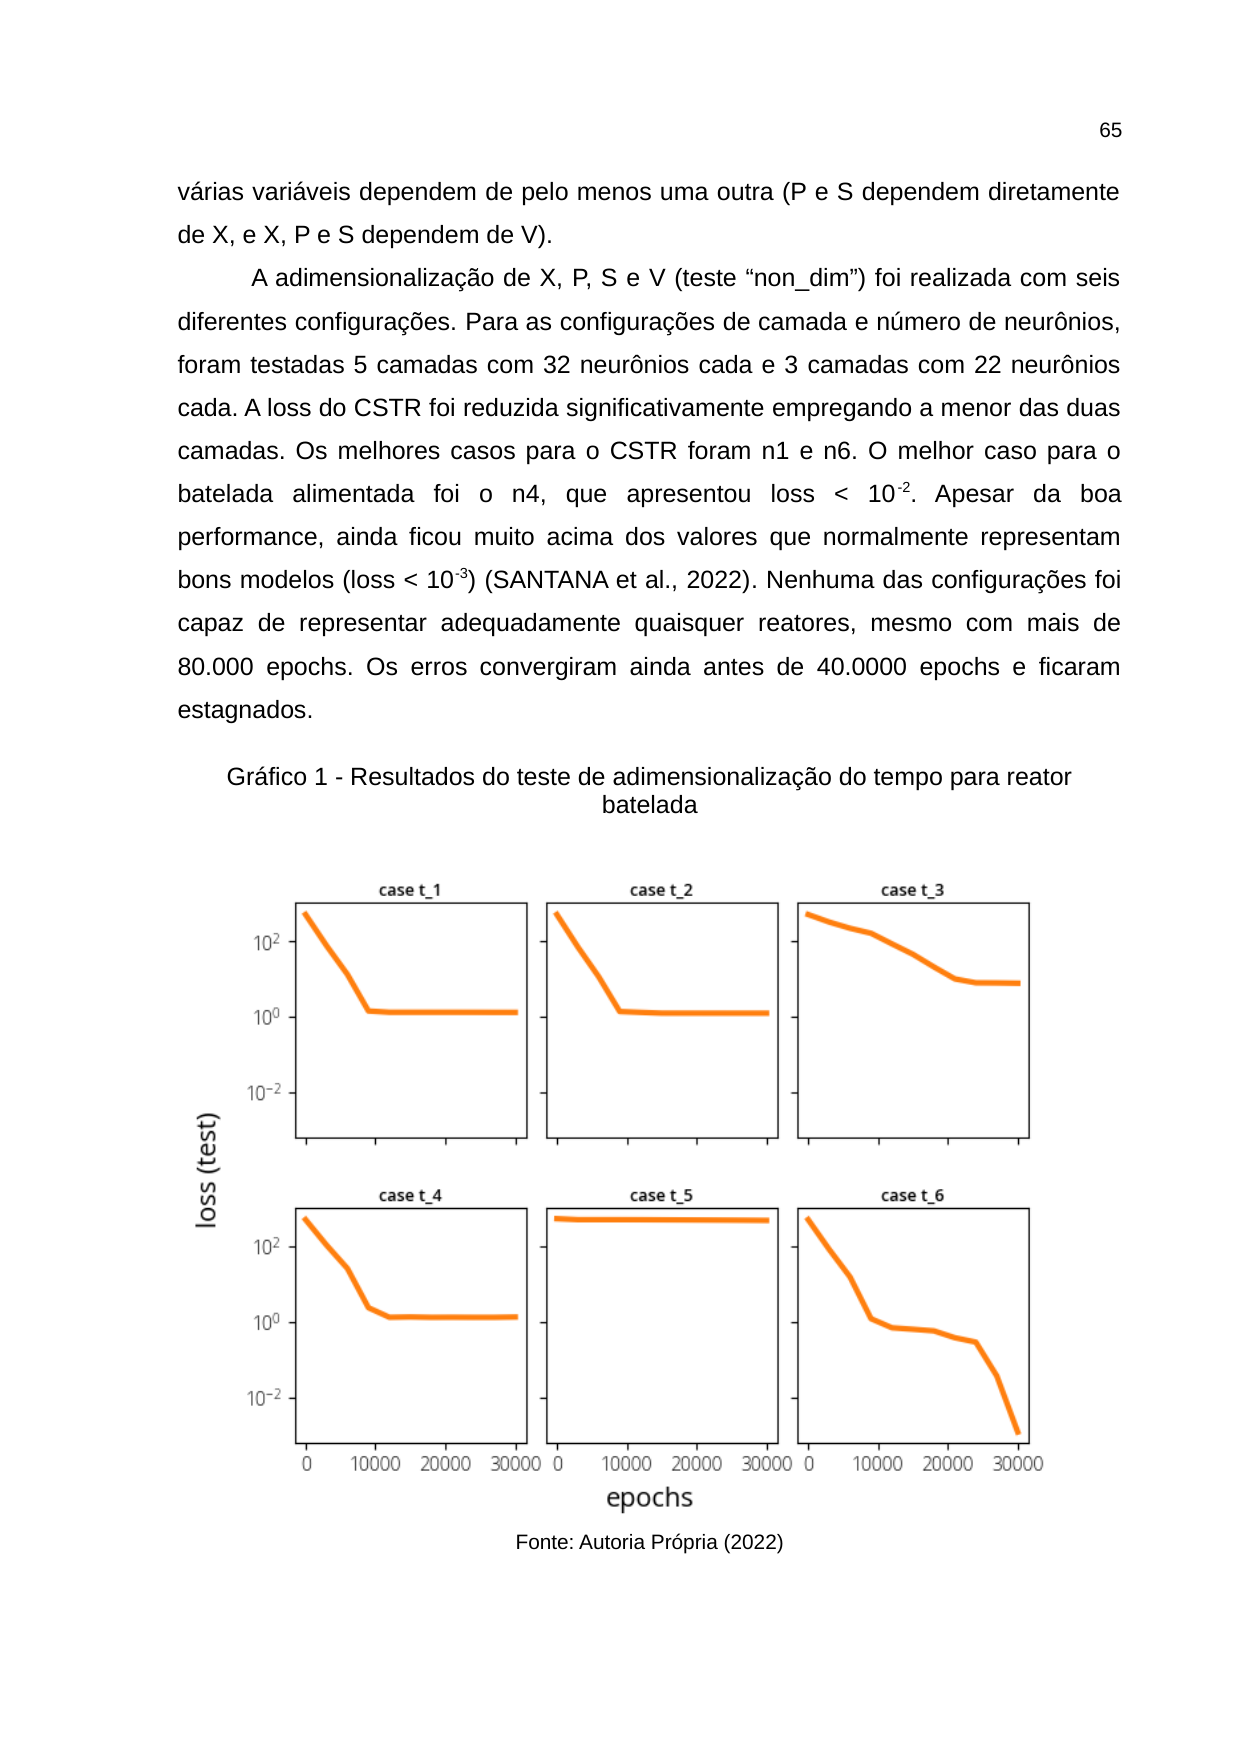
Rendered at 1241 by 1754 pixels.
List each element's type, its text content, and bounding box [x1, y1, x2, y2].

text Fonte: Autoria Própria (2022) [177, 1529, 1122, 1553]
text A adimensionalização de X, P, S e V (teste “non_dim”) foi realizada com seis diferentes configurações. Para as configurações de camada e número de neurônios, foram testadas 5 camadas com 32 neurônios cada e 3 camadas com 22 neurônios cada. A loss do CSTR foi reduzida significativamente empregando a menor das duas camadas. Os melhores casos para o CSTR foram n1 e n6. O melhor caso para o batelada alimentada foi o n4, que apresentou loss < 10-2. Apesar da boa performance, ainda ficou muito acima dos valores que normalmente representam bons modelos (loss < 10-3) (SANTANA et al., 2022). Nenhuma das configurações foi capaz de representar adequadamente quaisquer reatores, mesmo com mais de 80.000 epochs. Os erros convergiram ainda antes de 40.0000 epochs e ficaram estagnados. [177, 263, 1122, 723]
text Gráfico 1 - Resultados do teste de adimensionalização do tempo para reator batelada [177, 762, 1122, 819]
picture [177, 819, 1123, 1520]
text várias variáveis dependem de pelo menos uma outra (P e S dependem diretamente de X, e X, P e S dependem de V). [177, 177, 1122, 249]
